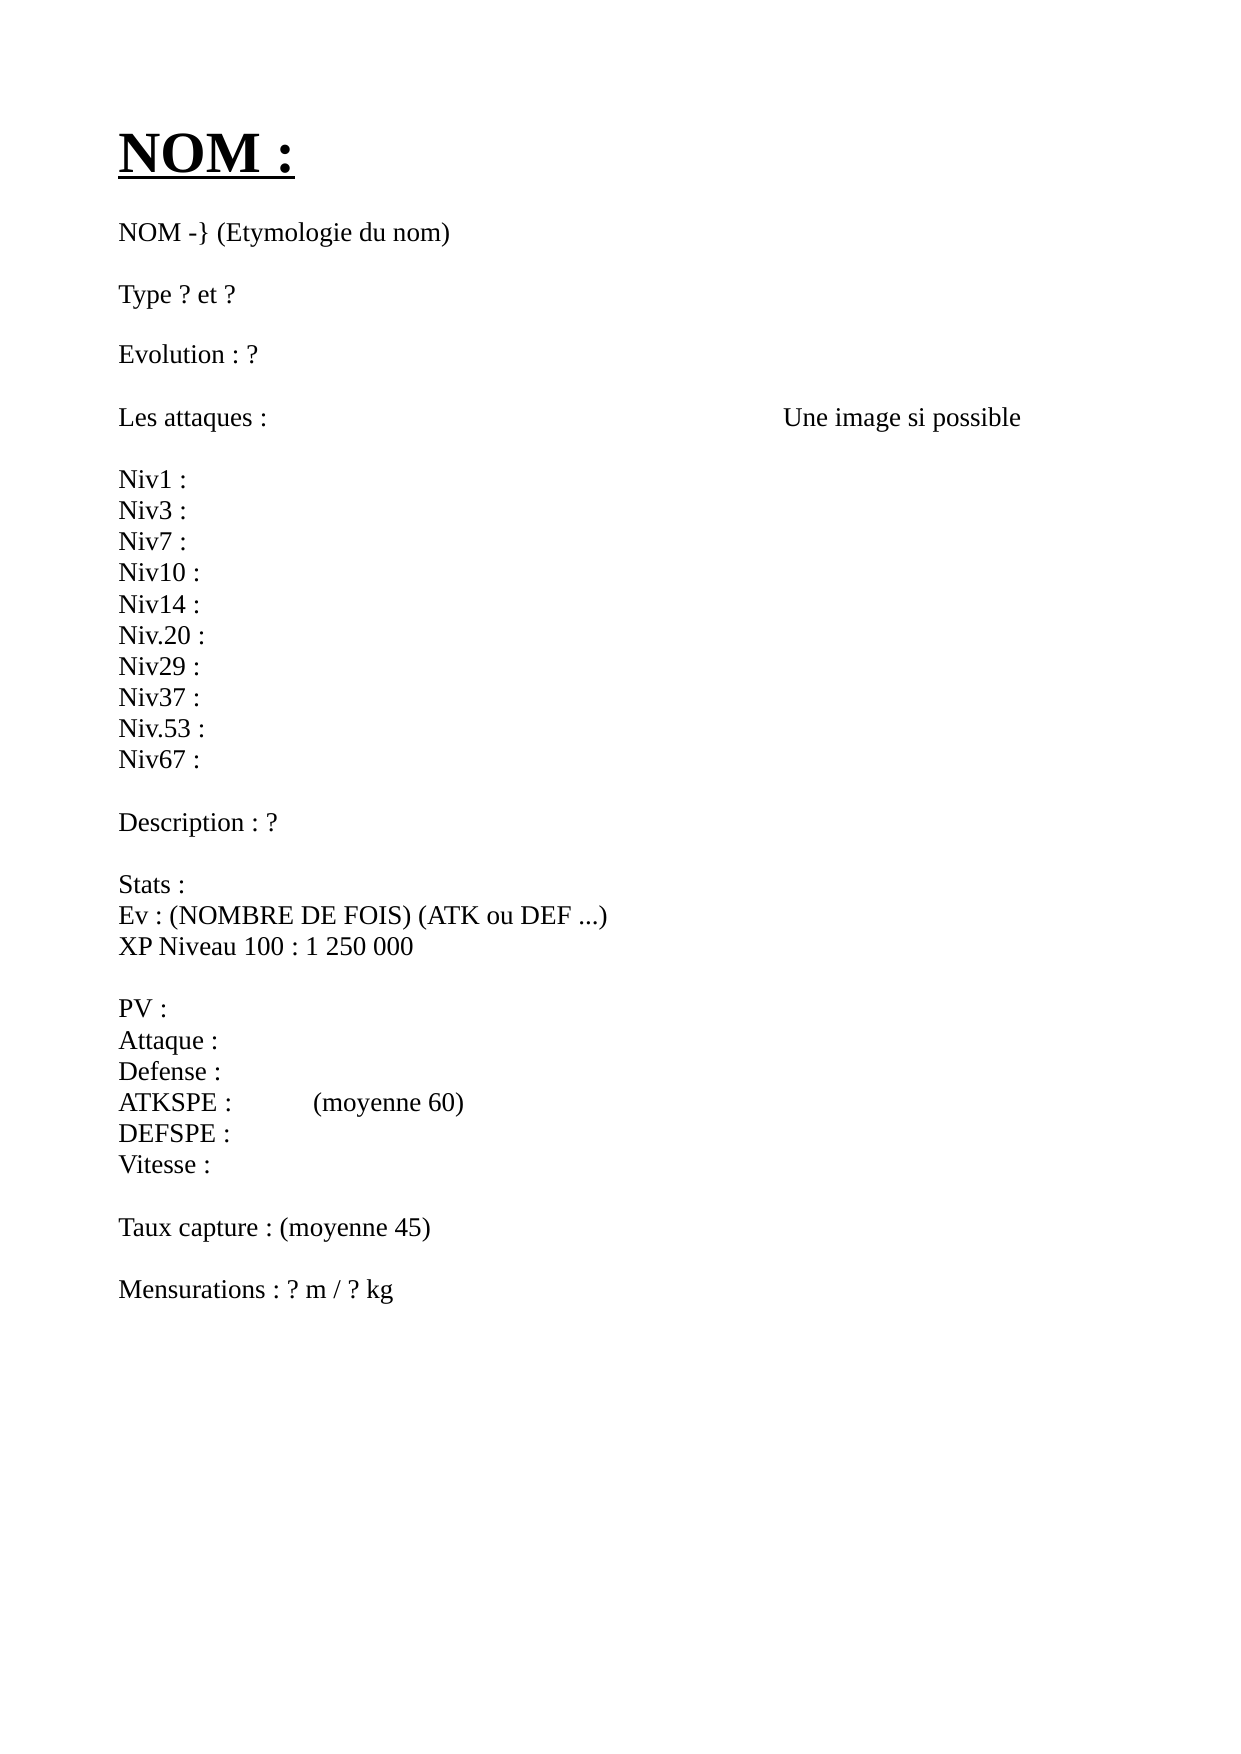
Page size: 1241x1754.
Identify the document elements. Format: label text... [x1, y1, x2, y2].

text ATKSPE : (moyenne 60) [118, 1086, 1122, 1117]
text Niv37 : [118, 681, 1122, 712]
text Description : ? [118, 806, 1122, 837]
text Niv.20 : [118, 619, 1122, 650]
text Type ? et ? [118, 279, 1122, 310]
text NOM : [118, 118, 1122, 185]
text Niv67 : [118, 743, 1122, 774]
text Mensurations : ? m / ? kg [118, 1273, 1122, 1304]
text Attaque : [118, 1024, 1122, 1055]
text Niv3 : [118, 494, 1122, 525]
text Evolution : ? [118, 338, 1122, 370]
text Ev : (NOMBRE DE FOIS) (ATK ou DEF ...) [118, 899, 1122, 930]
text DEFSPE : [118, 1117, 1122, 1148]
text Niv7 : [118, 525, 1122, 557]
text Niv10 : [118, 557, 1122, 588]
text Vitesse : [118, 1148, 1122, 1179]
text PV : [118, 993, 1122, 1024]
text Les attaques : Une image si possible [118, 401, 1122, 432]
text Niv14 : [118, 588, 1122, 619]
text Niv.53 : [118, 712, 1122, 743]
text Taux capture : (moyenne 45) [118, 1211, 1122, 1242]
text NOM -} (Etymologie du nom) [118, 216, 1122, 247]
text Niv29 : [118, 650, 1122, 681]
text Niv1 : [118, 463, 1122, 494]
text Defense : [118, 1055, 1122, 1086]
text XP Niveau 100 : 1 250 000 [118, 930, 1122, 961]
text Stats : [118, 868, 1122, 899]
